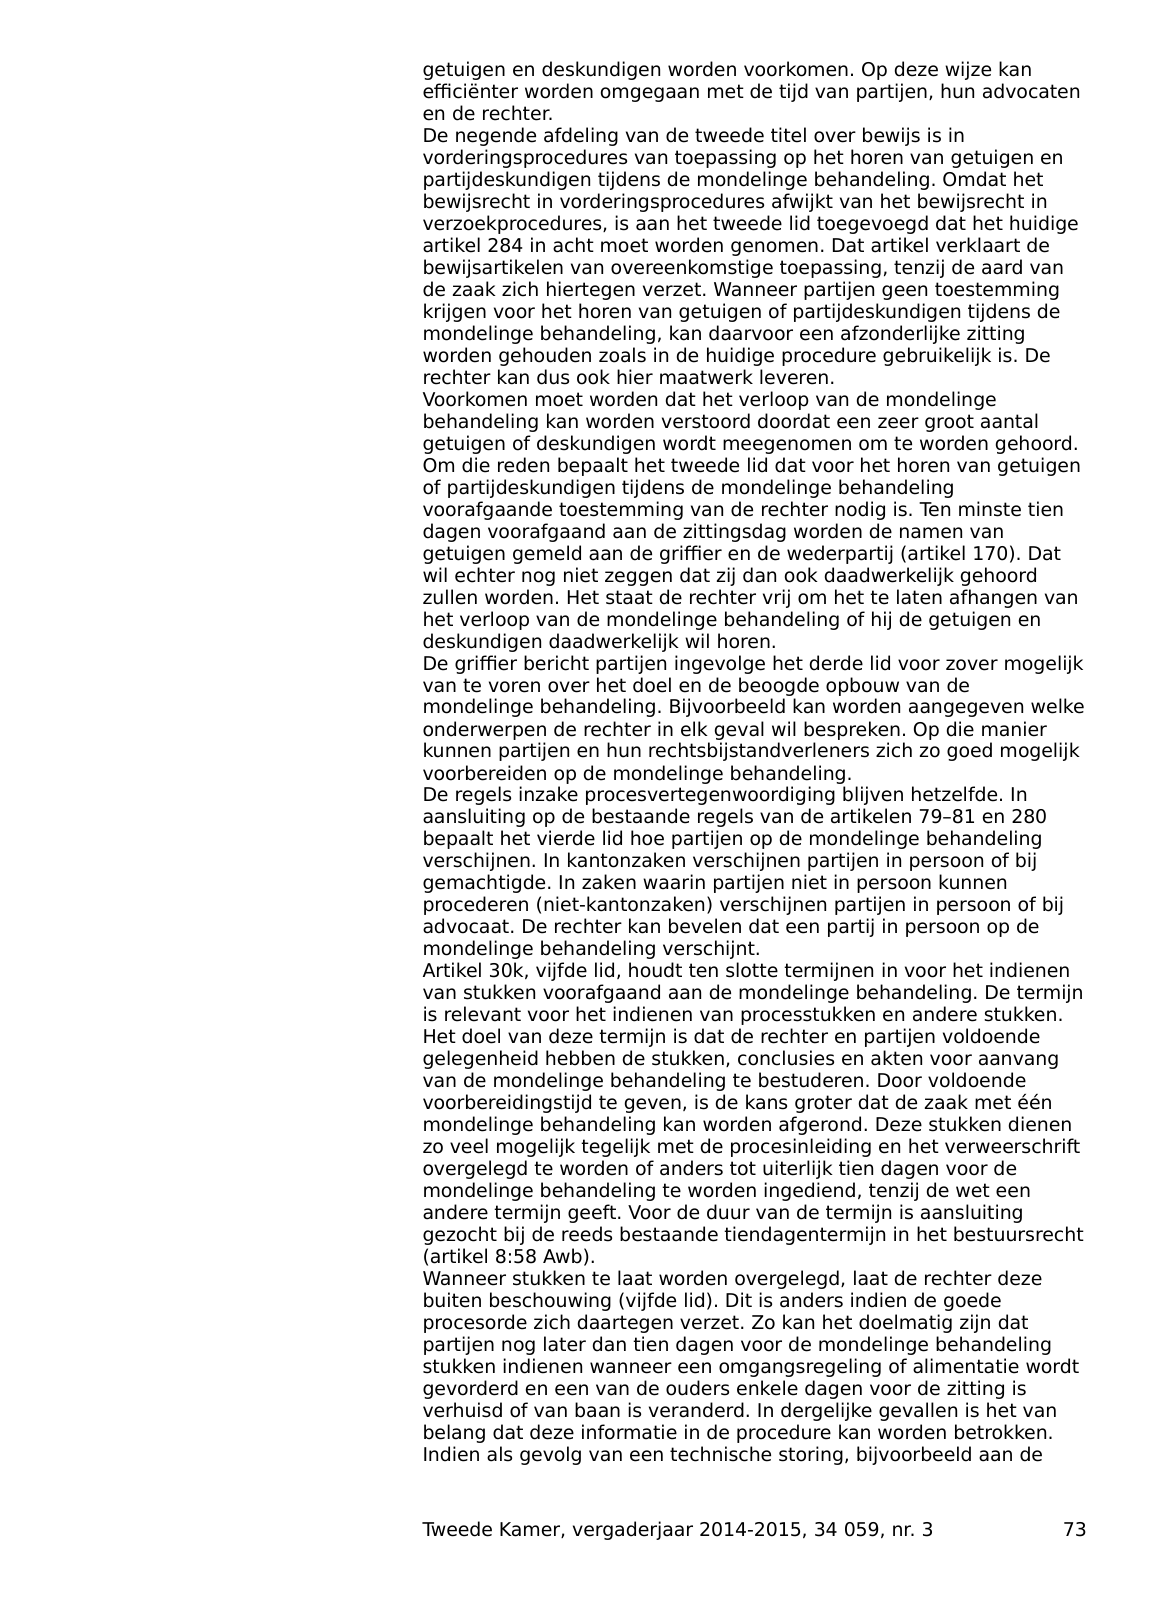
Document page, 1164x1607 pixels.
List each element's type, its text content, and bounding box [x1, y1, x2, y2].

text De griffier bericht partijen ingevolge het derde lid voor zover mogelijk van te voren over het doel en de beoogde opbouw van de mondelinge behandeling. Bijvoorbeeld kan worden aangegeven welke onderwerpen de rechter in elk geval wil bespreken. Op die manier kunnen partijen en hun rechtsbijstandverleners zich zo goed mogelijk voorbereiden op de mondelinge behandeling. [422, 652, 1087, 784]
text De regels inzake procesvertegenwoordiging blijven hetzelfde. In aansluiting op de bestaande regels van de artikelen 79–81 en 280 bepaalt het vierde lid hoe partijen op de mondelinge behandeling verschijnen. In kantonzaken verschijnen partijen in persoon of bij gemachtigde. In zaken waarin partijen niet in persoon kunnen procederen (niet-kantonzaken) verschijnen partijen in persoon of bij advocaat. De rechter kan bevelen dat een partij in persoon op de mondelinge behandeling verschijnt. [422, 784, 1087, 960]
text De negende afdeling van de tweede titel over bewijs is in vorderingsprocedures van toepassing op het horen van getuigen en partijdeskundigen tijdens de mondelinge behandeling. Omdat het bewijsrecht in vorderingsprocedures afwijkt van het bewijsrecht in verzoekprocedures, is aan het tweede lid toegevoegd dat het huidige artikel 284 in acht moet worden genomen. Dat artikel verklaart de bewijsartikelen van overeenkomstige toepassing, tenzij de aard van de zaak zich hiertegen verzet. Wanneer partijen geen toestemming krijgen voor het horen van getuigen of partijdeskundigen tijdens de mondelinge behandeling, kan daarvoor een afzonderlijke zitting worden gehouden zoals in de huidige procedure gebruikelijk is. De rechter kan dus ook hier maatwerk leveren. [422, 125, 1087, 389]
text getuigen en deskundigen worden voorkomen. Op deze wijze kan efficiënter worden omgegaan met de tijd van partijen, hun advocaten en de rechter. [422, 59, 1087, 125]
text Artikel 30k, vijfde lid, houdt ten slotte termijnen in voor het indienen van stukken voorafgaand aan de mondelinge behandeling. De termijn is relevant voor het indienen van processtukken en andere stukken. Het doel van deze termijn is dat de rechter en partijen voldoende gelegenheid hebben de stukken, conclusies en akten voor aanvang van de mondelinge behandeling te bestuderen. Door voldoende voorbereidingstijd te geven, is de kans groter dat de zaak met één mondelinge behandeling kan worden afgerond. Deze stukken dienen zo veel mogelijk tegelijk met de procesinleiding en het verweerschrift overgelegd te worden of anders tot uiterlijk tien dagen voor de mondelinge behandeling te worden ingediend, tenzij de wet een andere termijn geeft. Voor de duur van de termijn is aansluiting gezocht bij de reeds bestaande tiendagentermijn in het bestuursrecht (artikel 8:58 Awb). [422, 960, 1087, 1268]
text Wanneer stukken te laat worden overgelegd, laat de rechter deze buiten beschouwing (vijfde lid). Dit is anders indien de goede procesorde zich daartegen verzet. Zo kan het doelmatig zijn dat partijen nog later dan tien dagen voor de mondelinge behandeling stukken indienen wanneer een omgangsregeling of alimentatie wordt gevorderd en een van de ouders enkele dagen voor de zitting is verhuisd of van baan is veranderd. In dergelijke gevallen is het van belang dat deze informatie in de procedure kan worden betrokken. Indien als gevolg van een technische storing, bijvoorbeeld aan de [422, 1268, 1087, 1466]
text Voorkomen moet worden dat het verloop van de mondelinge behandeling kan worden verstoord doordat een zeer groot aantal getuigen of deskundigen wordt meegenomen om te worden gehoord. Om die reden bepaalt het tweede lid dat voor het horen van getuigen of partijdeskundigen tijdens de mondelinge behandeling voorafgaande toestemming van de rechter nodig is. Ten minste tien dagen voorafgaand aan de zittingsdag worden de namen van getuigen gemeld aan de griffier en de wederpartij (artikel 170). Dat wil echter nog niet zeggen dat zij dan ook daadwerkelijk gehoord zullen worden. Het staat de rechter vrij om het te laten afhangen van het verloop van de mondelinge behandeling of hij de getuigen en deskundigen daadwerkelijk wil horen. [422, 389, 1087, 652]
